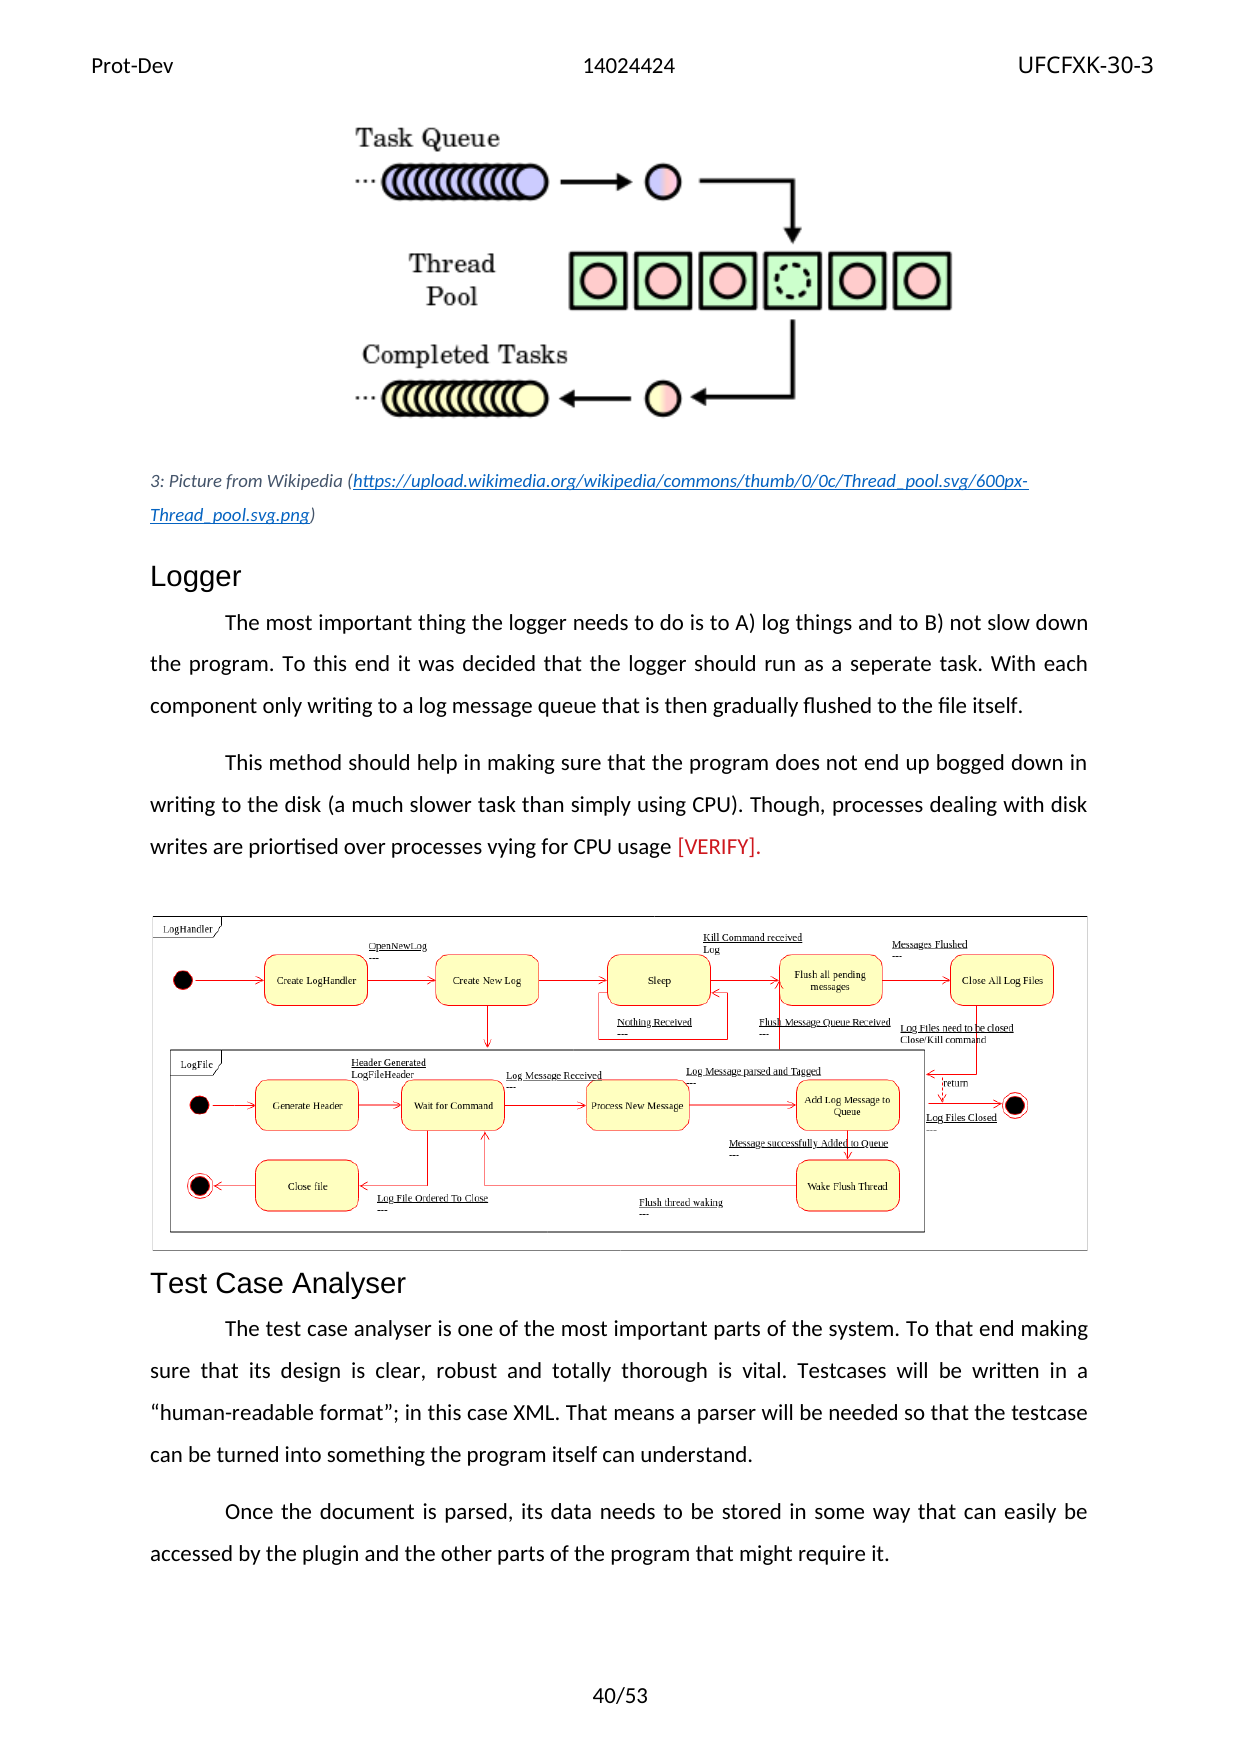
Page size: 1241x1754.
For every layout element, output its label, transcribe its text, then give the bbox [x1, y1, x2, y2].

text 3: Picture from Wikipedia (https://upload.wikimedia.org/wikipedia/commons/thumb/0/0c/Thread_pool.svg/600px-Thread_pool.svg.png) [150, 469, 1090, 526]
subtitle Test Case Analyser [150, 1266, 1090, 1299]
picture [152, 916, 1088, 1251]
text The test case analyser is one of the most important parts of the system. To that end making sure that its design is clear, robust and totally thorough is vital. Testcases will be written in a “human-readable format”; in this case XML. That means a parser will be needed so that the testcase can be turned into something the program itself can understand. [150, 1314, 1090, 1468]
text This method should help in making sure that the program does not end up bogged down in writing to the disk (a much slower task than simply using CPU). Though, processes dealing with disk writes are priortised over processes vying for CPU usage [VERIFY]. [150, 748, 1090, 860]
picture [345, 114, 971, 439]
text The most important thing the logger needs to do is to A) log things and to B) not slow down the program. To this end it was decided that the logger should run as a seperate task. With each component only writing to a log message queue that is then gradually flushed to the file itself. [150, 608, 1090, 719]
text Once the document is parsed, its data needs to be stored in some way that can easily be accessed by the plugin and the other parts of the program that might require it. [150, 1497, 1090, 1567]
subtitle Logger [150, 559, 1090, 592]
